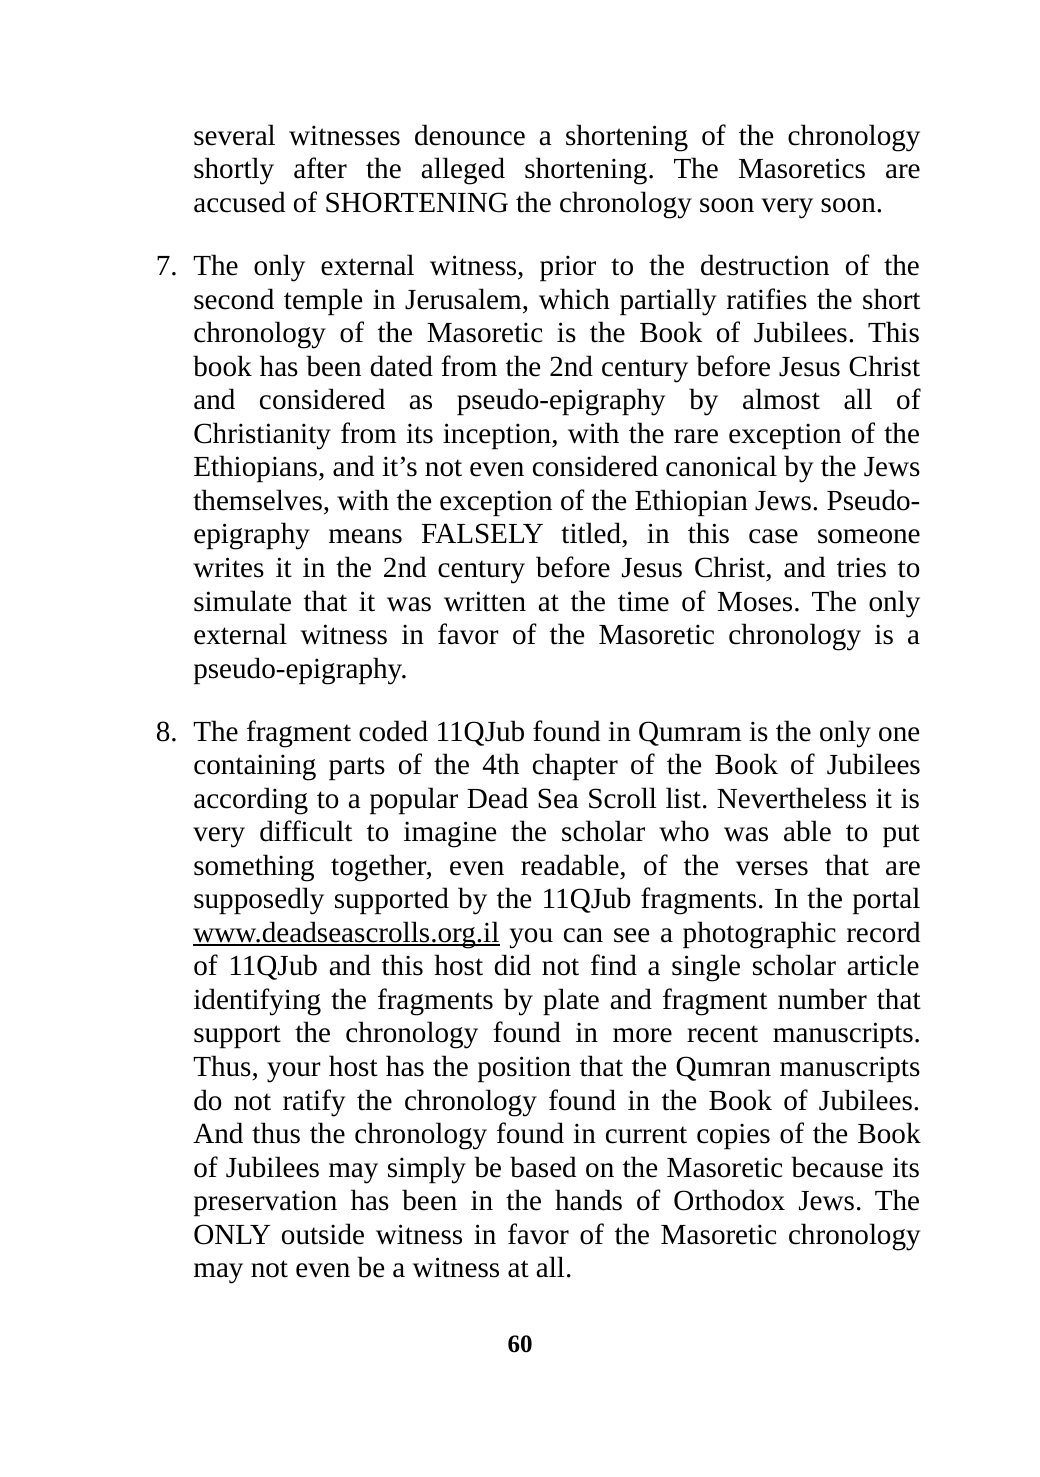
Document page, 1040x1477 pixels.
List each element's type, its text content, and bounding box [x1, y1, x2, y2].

list The only external witness, prior to the destruction of the second temple in Jerusalem, which partially ratifies the short chronology of the Masoretic is the Book of Jubilees. This book has been dated from the 2nd century before Jesus Christ and considered as pseudo-epigraphy by almost all of Christianity from its inception, with the rare exception of the Ethiopians, and it’s not even considered canonical by the Jews themselves, with the exception of the Ethiopian Jews. Pseudo-epigraphy means FALSELY titled, in this case someone writes it in the 2nd century before Jesus Christ, and tries to simulate that it was written at the time of Moses. The only external witness in favor of the Masoretic chronology is a pseudo-epigraphy. [156, 248, 921, 684]
list The fragment coded 11QJub found in Qumram is the only one containing parts of the 4th chapter of the Book of Jubilees according to a popular Dead Sea Scroll list. Nevertheless it is very difficult to imagine the scholar who was able to put something together, even readable, of the verses that are supposedly supported by the 11QJub fragments. In the portal www.deadseascrolls.org.il you can see a photographic record of 11QJub and this host did not find a single scholar article identifying the fragments by plate and fragment number that support the chronology found in more recent manuscripts. Thus, your host has the position that the Qumran manuscripts do not ratify the chronology found in the Book of Jubilees. And thus the chronology found in current copies of the Book of Jubilees may simply be based on the Masoretic because its preservation has been in the hands of Orthodox Jews. The ONLY outside witness in favor of the Masoretic chronology may not even be a witness at all. [156, 714, 921, 1284]
list several witnesses denounce a shortening of the chronology shortly after the alleged shortening. The Masoretics are accused of SHORTENING the chronology soon very soon. [156, 118, 921, 219]
